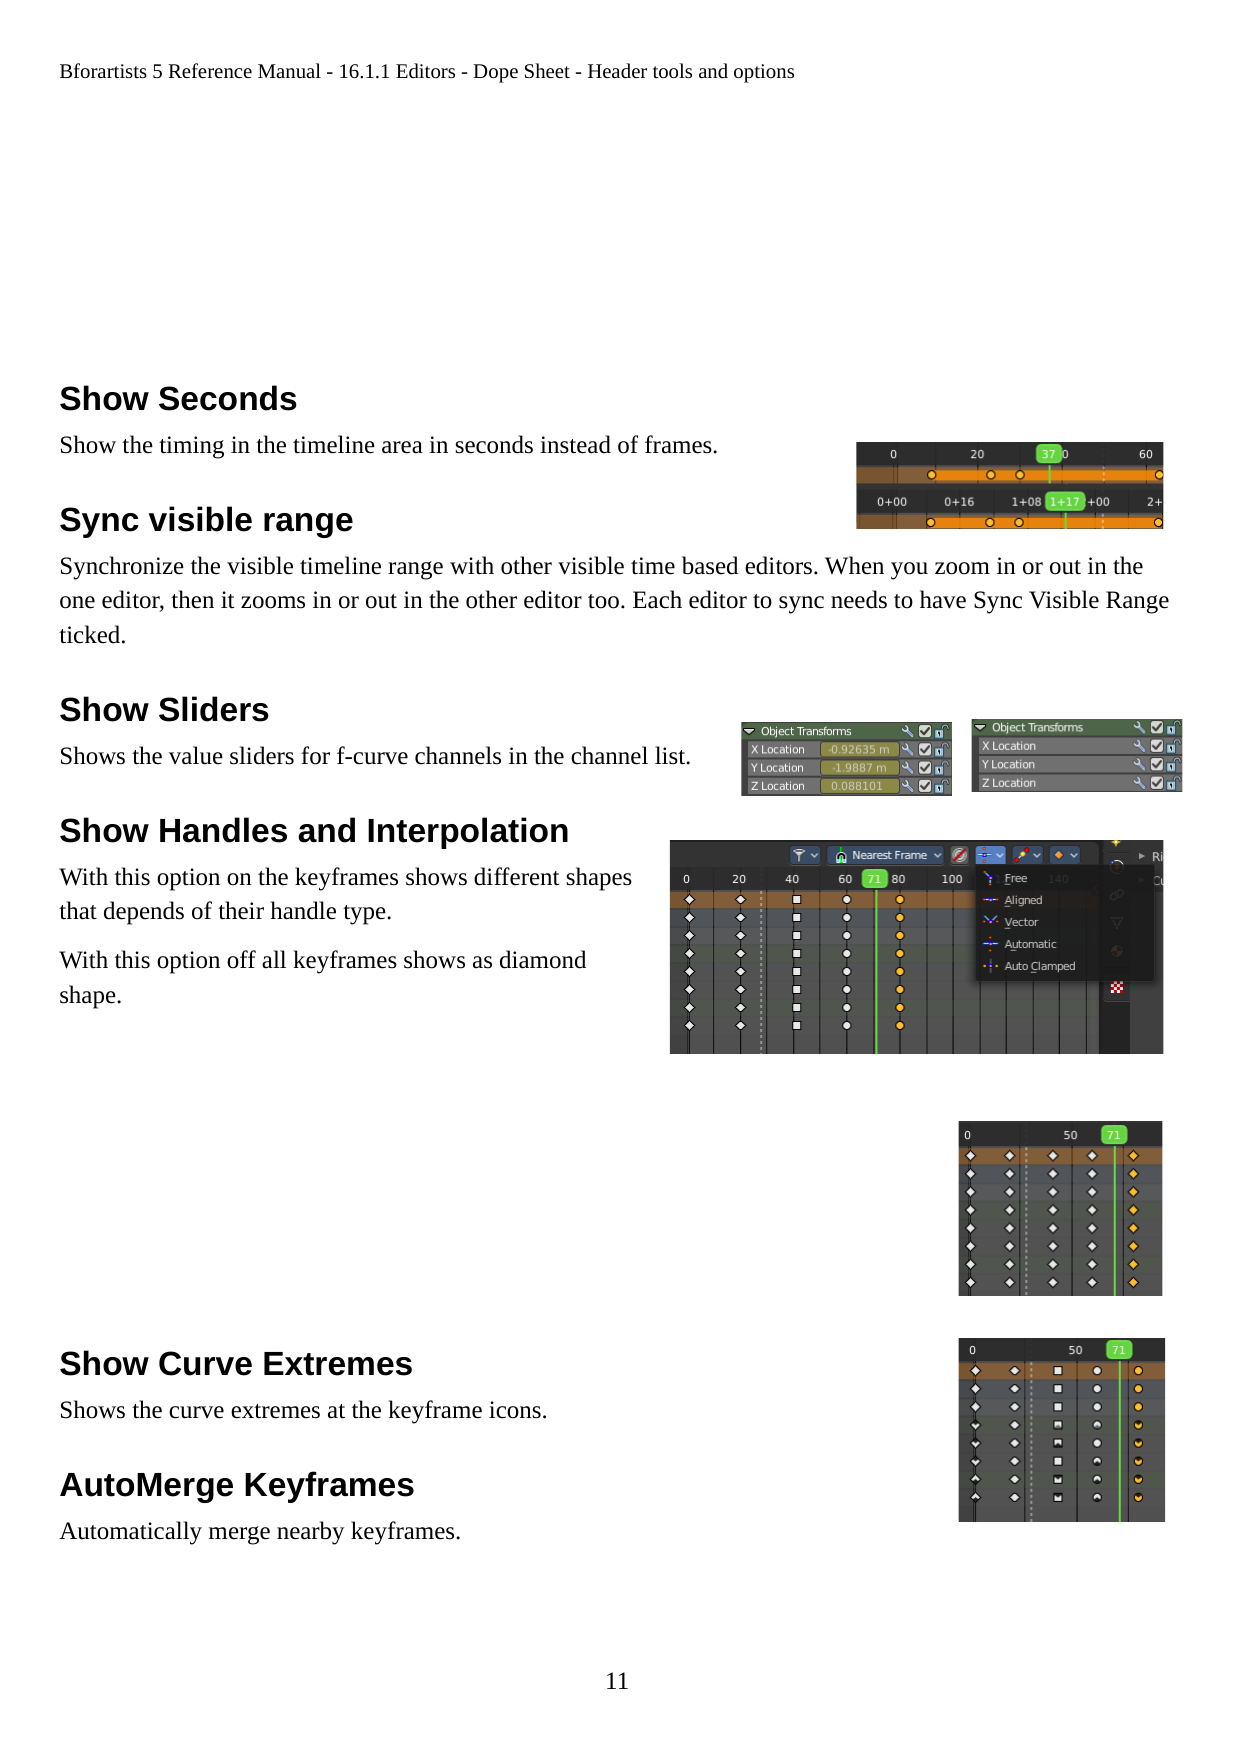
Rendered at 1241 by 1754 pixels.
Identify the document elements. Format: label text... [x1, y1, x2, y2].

picture [958, 1121, 1163, 1296]
picture [856, 442, 1164, 529]
text With this option off all keyframes shows as diamond shape. [59, 946, 669, 1009]
subtitle Show Sliders [59, 690, 1181, 728]
subtitle Show Handles and Interpolation [59, 811, 1181, 849]
subtitle Show Curve Extremes [59, 1344, 958, 1383]
text With this option on the keyframes shows different shapes that depends of their handle type. [59, 862, 669, 925]
subtitle Show Seconds [59, 379, 1181, 417]
subtitle [1166, 1344, 1181, 1383]
subtitle AutoMerge Keyframes [59, 1465, 958, 1504]
picture [669, 840, 1164, 1054]
picture [741, 722, 952, 796]
text Shows the value sliders for f-curve channels in the channel list. [59, 741, 741, 770]
subtitle Sync visible range [59, 500, 1181, 538]
picture [958, 1338, 1166, 1522]
text Automatically merge nearby keyframes. [59, 1516, 1181, 1545]
text Shows the curve extremes at the keyframe icons. [59, 1395, 958, 1424]
text Show the timing in the timeline area in seconds instead of frames. [59, 430, 1181, 459]
picture [971, 719, 1183, 792]
text Synchronize the visible timeline range with other visible time based editors. When you zoom in or out in the one editor, then it zooms in or out in the other editor too. Each editor to sync needs to have Sync Visible Range ticked. [59, 551, 1181, 649]
subtitle [1166, 1465, 1181, 1504]
